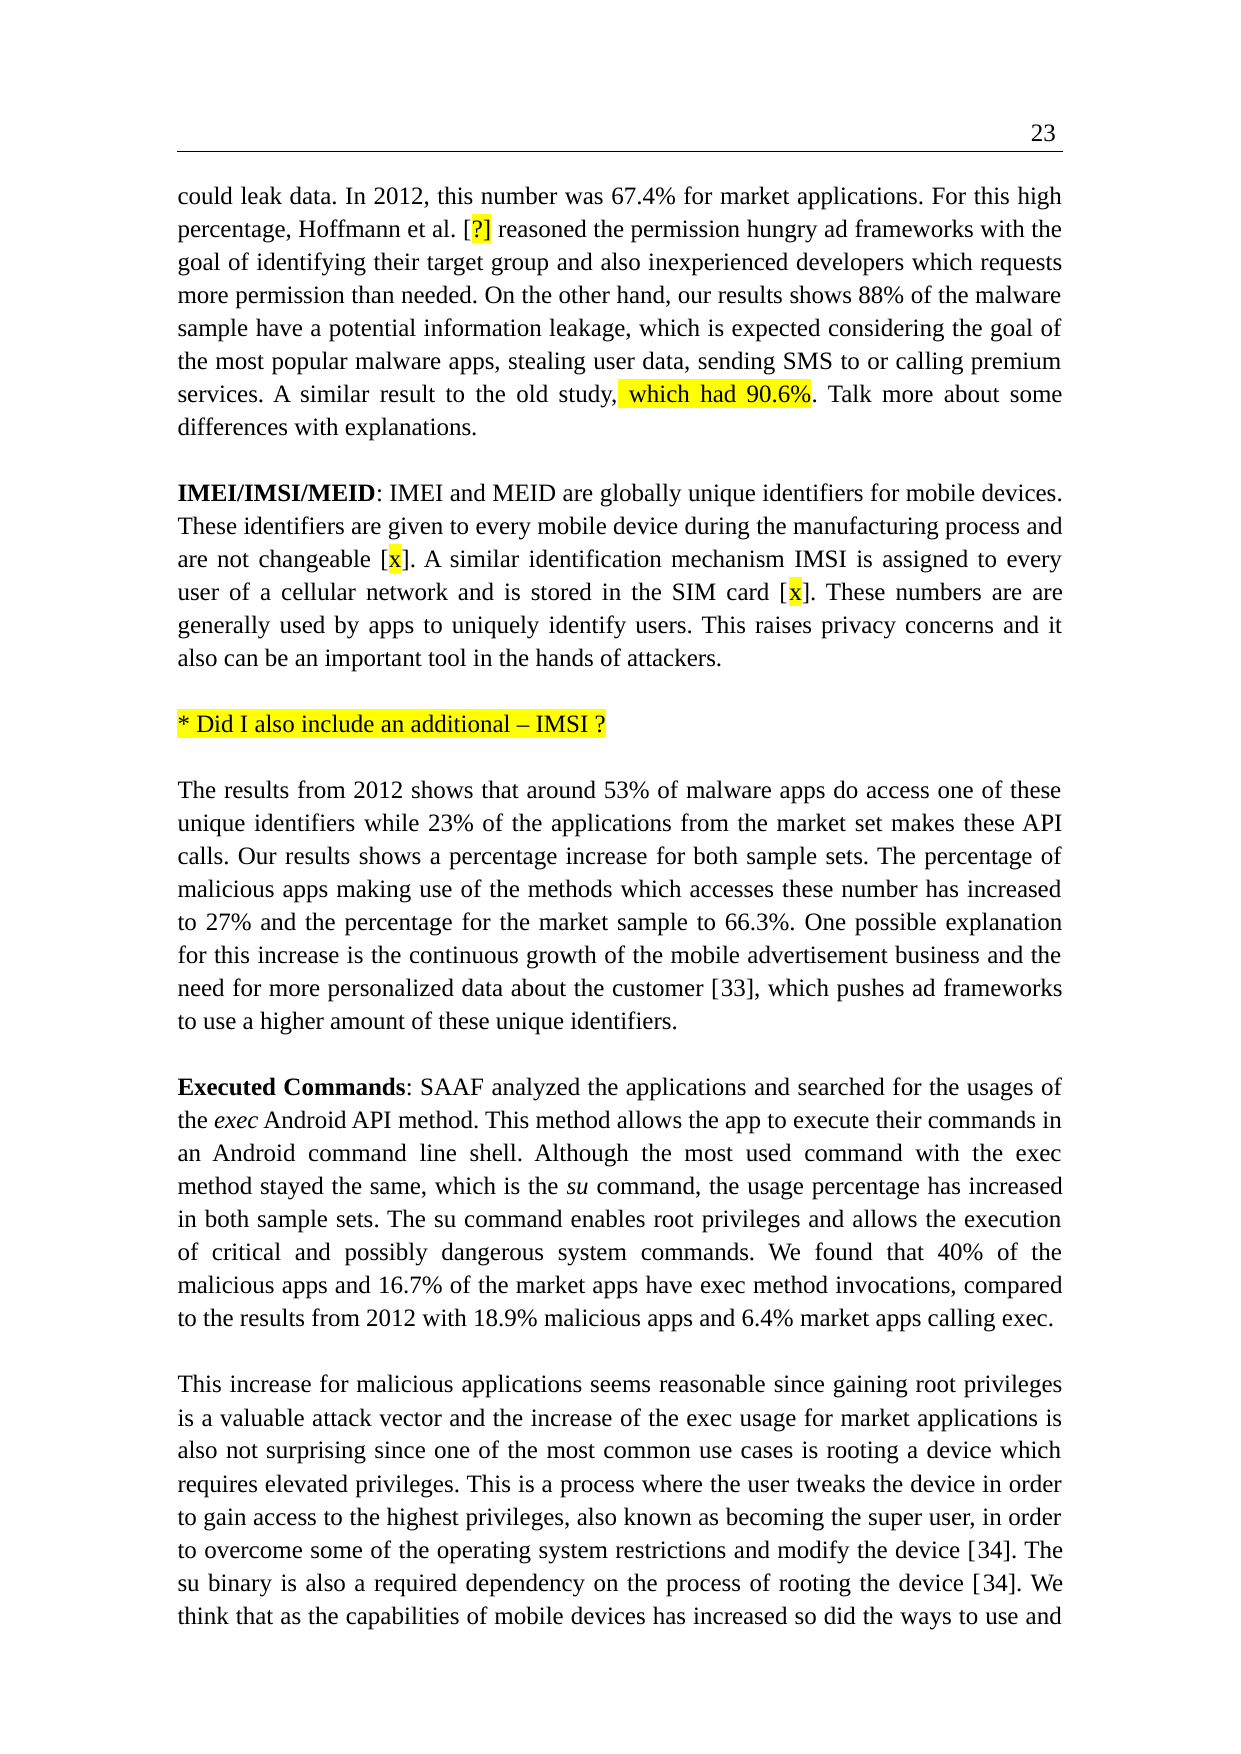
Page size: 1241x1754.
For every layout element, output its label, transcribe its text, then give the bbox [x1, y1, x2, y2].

text This increase for malicious applications seems reasonable since gaining root privileges is a valuable attack vector and the increase of the exec usage for market applications is also not surprising since one of the most common use cases is rooting a device which requires elevated privileges. This is a process where the user tweaks the device in order to gain access to the highest privileges, also known as becoming the super user, in order to overcome some of the operating system restrictions and modify the device [34]. The su binary is also a required dependency on the process of rooting the device [34]. We think that as the capabilities of mobile devices has increased so did the ways to use and [177, 1369, 1063, 1629]
text Executed Commands: SAAF analyzed the applications and searched for the usages of the exec Android API method. This method allows the app to execute their commands in an Android command line shell. Although the most used command with the exec method stayed the same, which is the su command, the usage percentage has increased in both sample sets. The su command enables root privileges and allows the execution of critical and possibly dangerous system commands. We found that 40% of the malicious apps and 16.7% of the market apps have exec method invocations, compared to the results from 2012 with 18.9% malicious apps and 6.4% market apps calling exec. [177, 1072, 1063, 1332]
text IMEI/IMSI/MEID: IMEI and MEID are globally unique identifiers for mobile devices. These identifiers are given to every mobile device during the manufacturing process and are not changeable [x]. A similar identification mechanism IMSI is assigned to every user of a cellular network and is stored in the SIM card [x]. These numbers are are generally used by apps to uniquely identify users. This raises privacy concerns and it also can be an important tool in the hands of attackers. [177, 478, 1063, 672]
text * Did I also include an additional – IMSI ? [177, 709, 1063, 738]
text could leak data. In 2012, this number was 67.4% for market applications. For this high percentage, Hoffmann et al. [?] reasoned the permission hungry ad frameworks with the goal of identifying their target group and also inexperienced developers which requests more permission than needed. On the other hand, our results shows 88% of the malware sample have a potential information leakage, which is expected considering the goal of the most popular malware apps, stealing user data, sending SMS to or calling premium services. A similar result to the old study, which had 90.6%. Talk more about some differences with explanations. [177, 181, 1063, 441]
text The results from 2012 shows that around 53% of malware apps do access one of these unique identifiers while 23% of the applications from the market set makes these API calls. Our results shows a percentage increase for both sample sets. The percentage of malicious apps making use of the methods which accesses these number has increased to 27% and the percentage for the market sample to 66.3%. One possible explanation for this increase is the continuous growth of the mobile advertisement business and the need for more personalized data about the customer [33], which pushes ad frameworks to use a higher amount of these unique identifiers. [177, 775, 1063, 1035]
